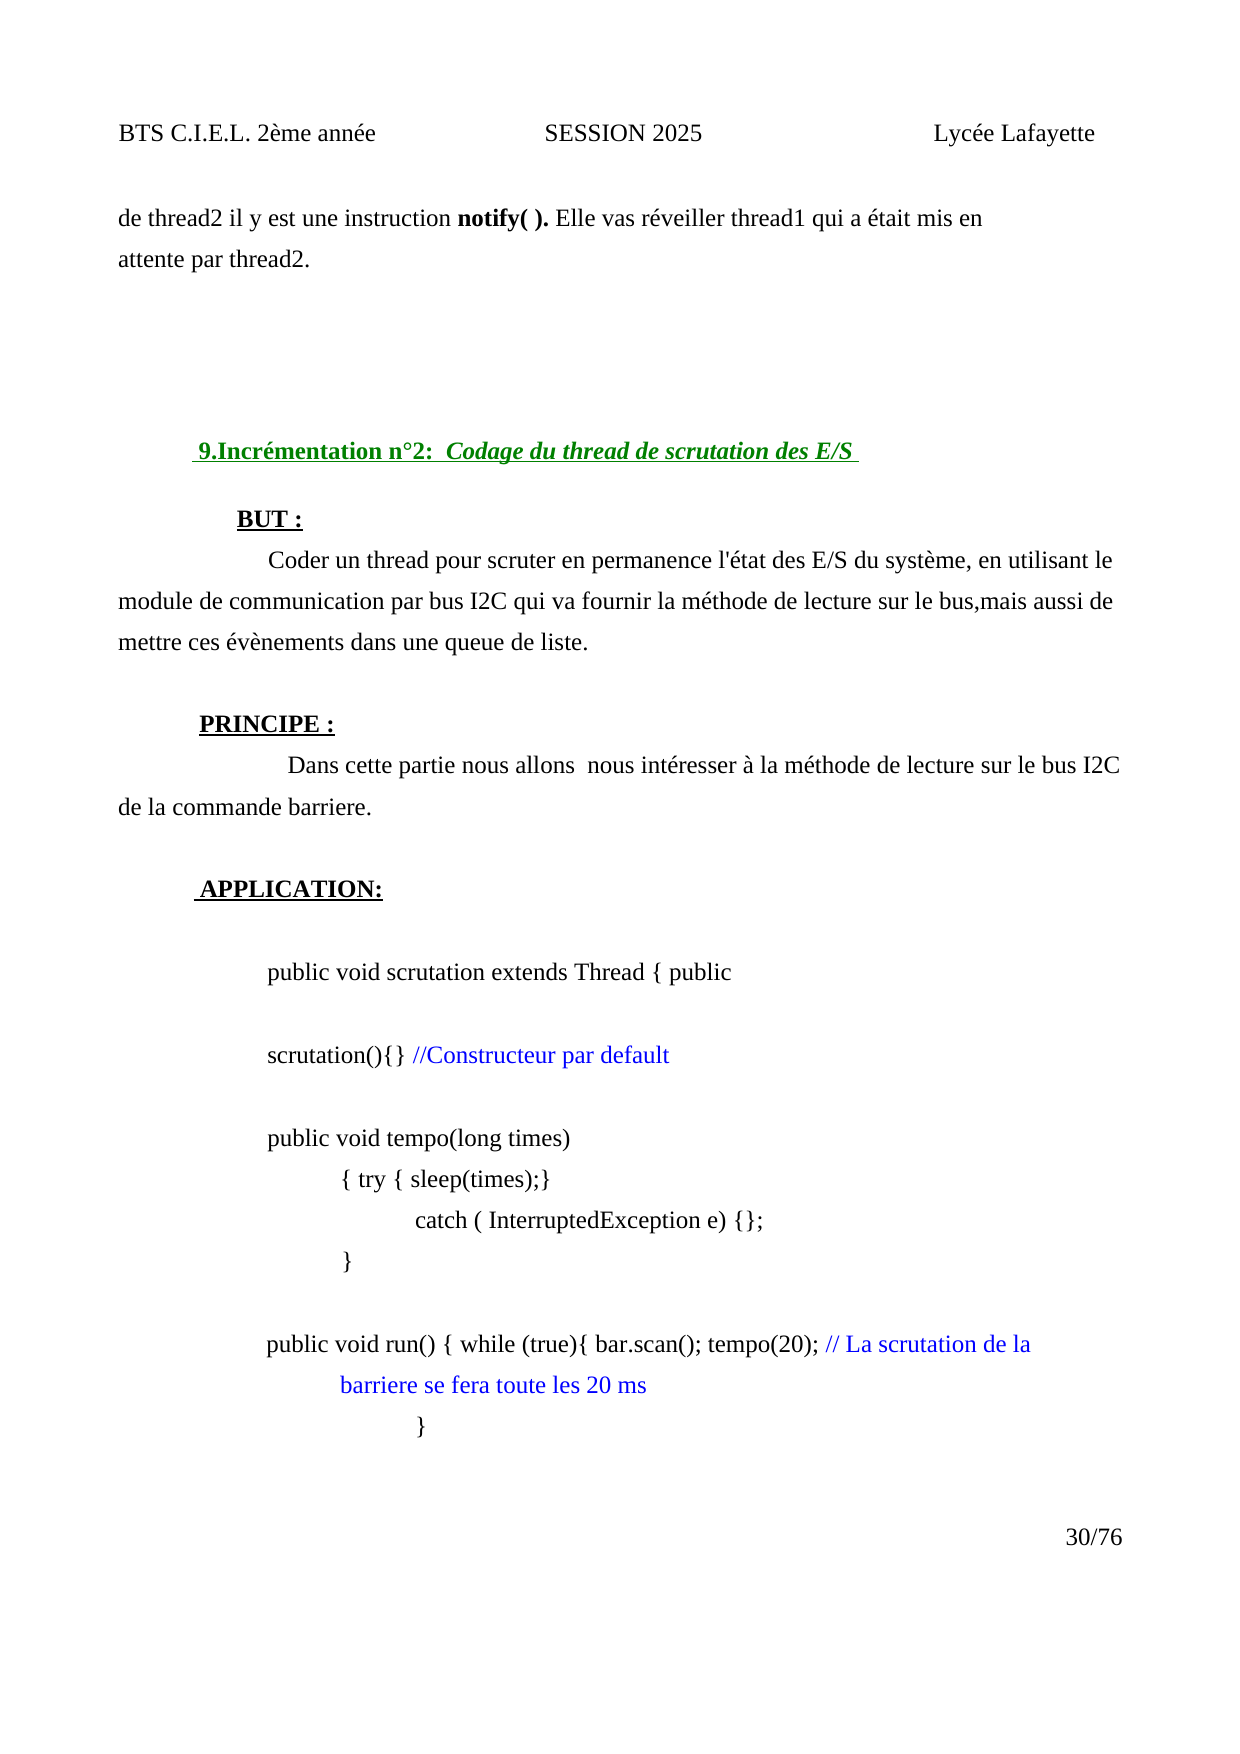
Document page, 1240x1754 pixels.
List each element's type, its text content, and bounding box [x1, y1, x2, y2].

text public void tempo(long times) [267, 1123, 1121, 1151]
text Coder un thread pour scruter en permanence l'état des E/S du système, en utilisant le module de communication par bus I2C qui va fournir la méthode de lecture sur le bus,mais aussi de mettre ces évènements dans une queue de liste. [118, 545, 1121, 656]
text } [341, 1246, 1121, 1275]
text APPLICATION: [193, 874, 1122, 903]
text { try { sleep(times);} [340, 1164, 607, 1192]
text public void run() { while (true){ bar.scan(); tempo(20); // La scrutation de la barriere se fera toute les 20 ms [266, 1329, 1048, 1399]
text public void scrutation extends Thread { public scrutation(){} //Constructeur par default [267, 957, 736, 1068]
text de thread2 il y est une instruction notify( ). Elle vas réveiller thread1 qui a était mis en attente par thread2. [118, 203, 1121, 273]
text } [415, 1411, 1121, 1440]
text BUT : [118, 493, 1122, 536]
text Dans cette partie nous allons nous intéresser à la méthode de lecture sur le bus I2C [118, 751, 1120, 779]
text catch ( InterruptedException e) {}; [415, 1205, 1121, 1234]
text PRINCIPE : [118, 709, 1122, 738]
text 9.Incrémentation n°2: Codage du thread de scrutation des E/S [192, 416, 1122, 469]
text de la commande barriere. [118, 792, 1121, 820]
